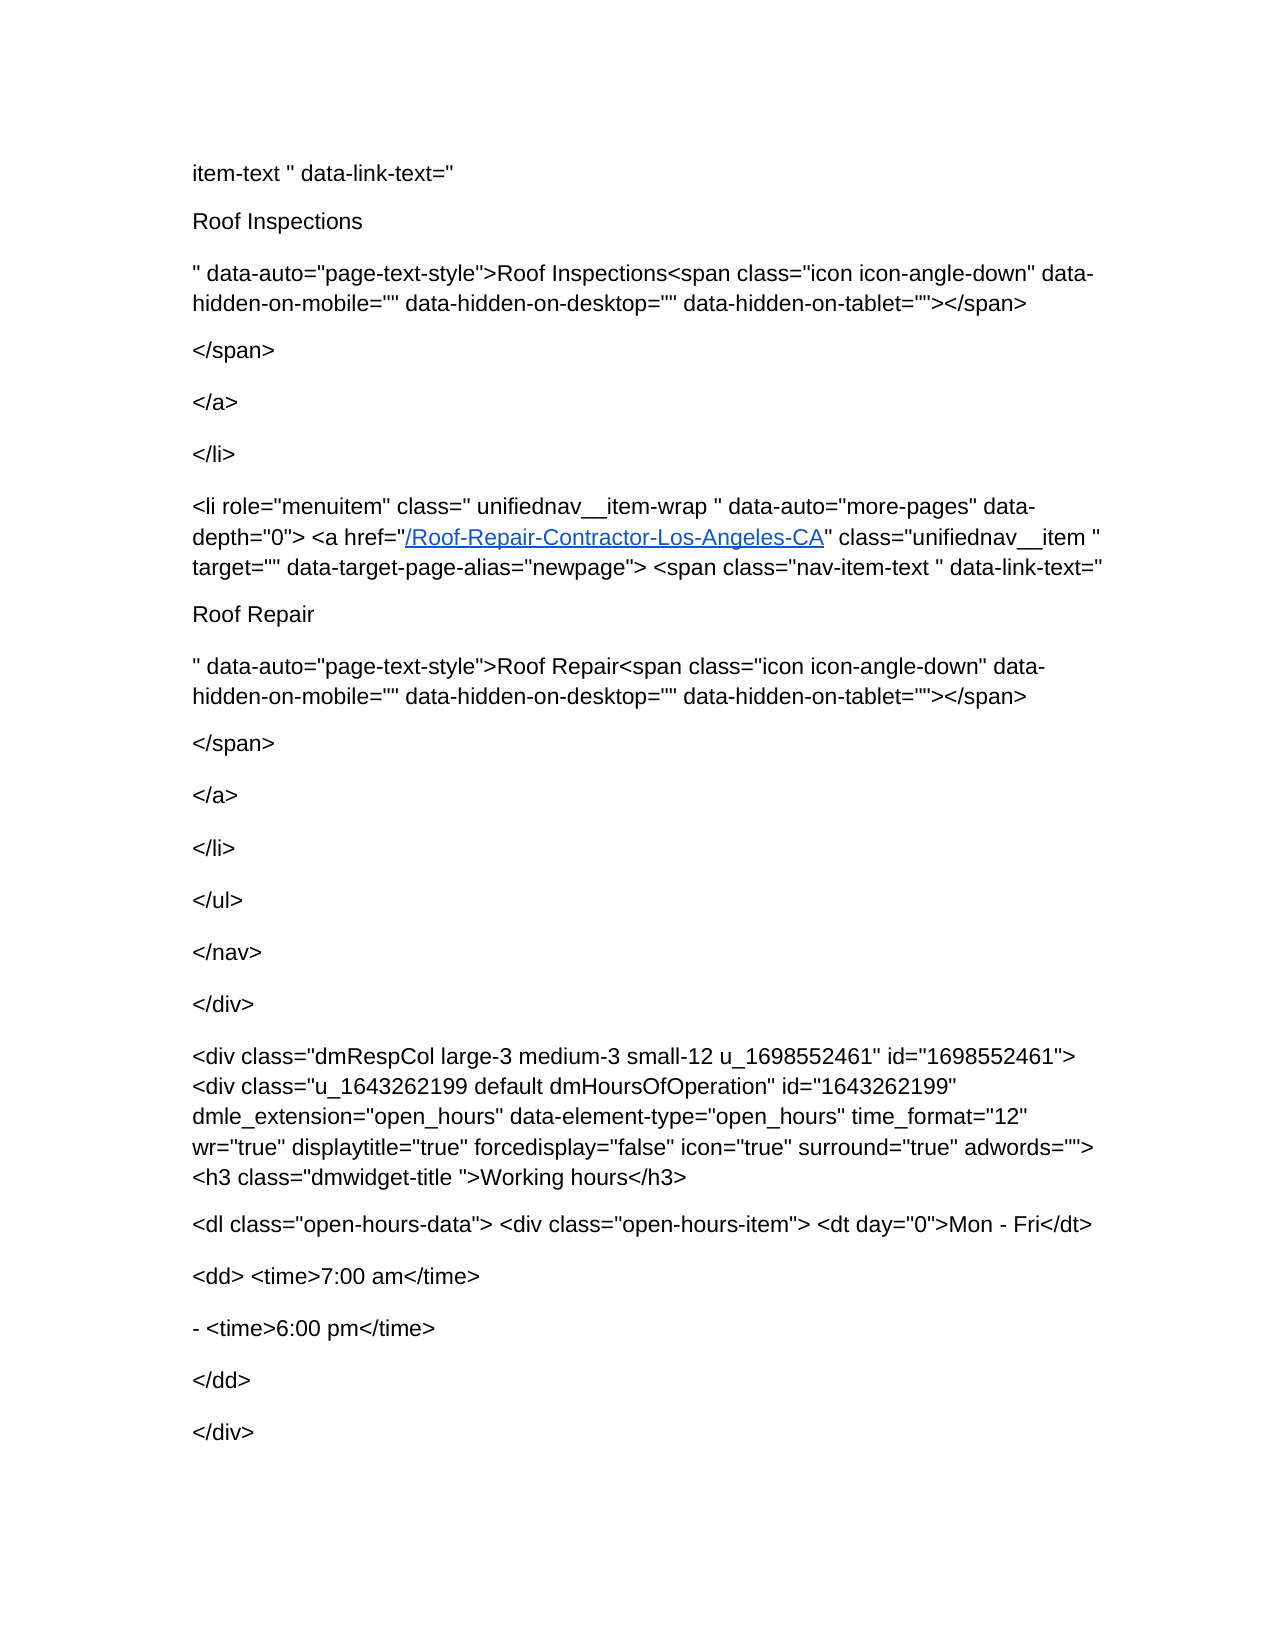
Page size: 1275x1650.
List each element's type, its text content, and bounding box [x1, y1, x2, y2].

table_cell Roof Inspections [182, 197, 1125, 249]
table_cell - <time>6:00 pm</time> [182, 1305, 1125, 1357]
table_cell [150, 876, 182, 928]
table_cell </span> [182, 720, 1125, 772]
table_cell [150, 327, 182, 379]
table_cell </div> [182, 980, 1125, 1032]
table_cell </a> [182, 379, 1125, 431]
table_cell " data-auto="page-text-style">Roof Repair<span class="icon icon-angle-down" data-hidden-on-mobile="" data-hidden-on-desktop="" data-hidden-on-tablet=""></span> [182, 643, 1125, 720]
table_cell [150, 591, 182, 643]
table_cell [150, 1357, 182, 1409]
table_cell <dl class="open-hours-data"> <div class="open-hours-item"> <dt day="0">Mon - Fri</dt> [182, 1201, 1125, 1253]
table_cell " data-auto="page-text-style">Roof Inspections<span class="icon icon-angle-down" data-hidden-on-mobile="" data-hidden-on-desktop="" data-hidden-on-tablet=""></span> [182, 249, 1125, 327]
table_cell <li role="menuitem" class=" unifiednav__item-wrap " data-auto="more-pages" data-depth="0"> <a href="/Roof-Repair-Contractor-Los-Angeles-CA" class="unifiednav__item " target="" data-target-page-alias="newpage"> <span class="nav-item-text " data-link-text=" [182, 483, 1125, 591]
table_cell [150, 431, 182, 483]
table_cell <dd> <time>7:00 am</time> [182, 1253, 1125, 1305]
table_cell [150, 772, 182, 824]
table_cell </li> [182, 824, 1125, 876]
table_cell [150, 928, 182, 980]
table_cell [150, 980, 182, 1032]
table_cell [150, 1033, 182, 1201]
table_cell [150, 150, 182, 197]
table_cell item-text " data-link-text=" [182, 150, 1125, 197]
table_cell </ul> [182, 876, 1125, 928]
table_cell [150, 483, 182, 591]
table_cell [150, 643, 182, 720]
table_cell [150, 1409, 182, 1461]
table_cell [150, 1253, 182, 1305]
table_cell </div> [182, 1409, 1125, 1461]
table_cell [150, 379, 182, 431]
table_cell [150, 249, 182, 327]
table_cell </nav> [182, 928, 1125, 980]
table_cell </a> [182, 772, 1125, 824]
table_cell [150, 1305, 182, 1357]
table_cell [150, 720, 182, 772]
table_cell </dd> [182, 1357, 1125, 1409]
table_cell Roof Repair [182, 591, 1125, 643]
table_cell [150, 197, 182, 249]
table_cell <div class="dmRespCol large-3 medium-3 small-12 u_1698552461" id="1698552461"> <div class="u_1643262199 default dmHoursOfOperation" id="1643262199" dmle_extension="open_hours" data-element-type="open_hours" time_format="12" wr="true" displaytitle="true" forcedisplay="false" icon="true" surround="true" adwords=""> <h3 class="dmwidget-title ">Working hours</h3> [182, 1033, 1125, 1201]
table_cell </li> [182, 431, 1125, 483]
table_cell [150, 1201, 182, 1253]
table_cell [150, 824, 182, 876]
table_cell </span> [182, 327, 1125, 379]
